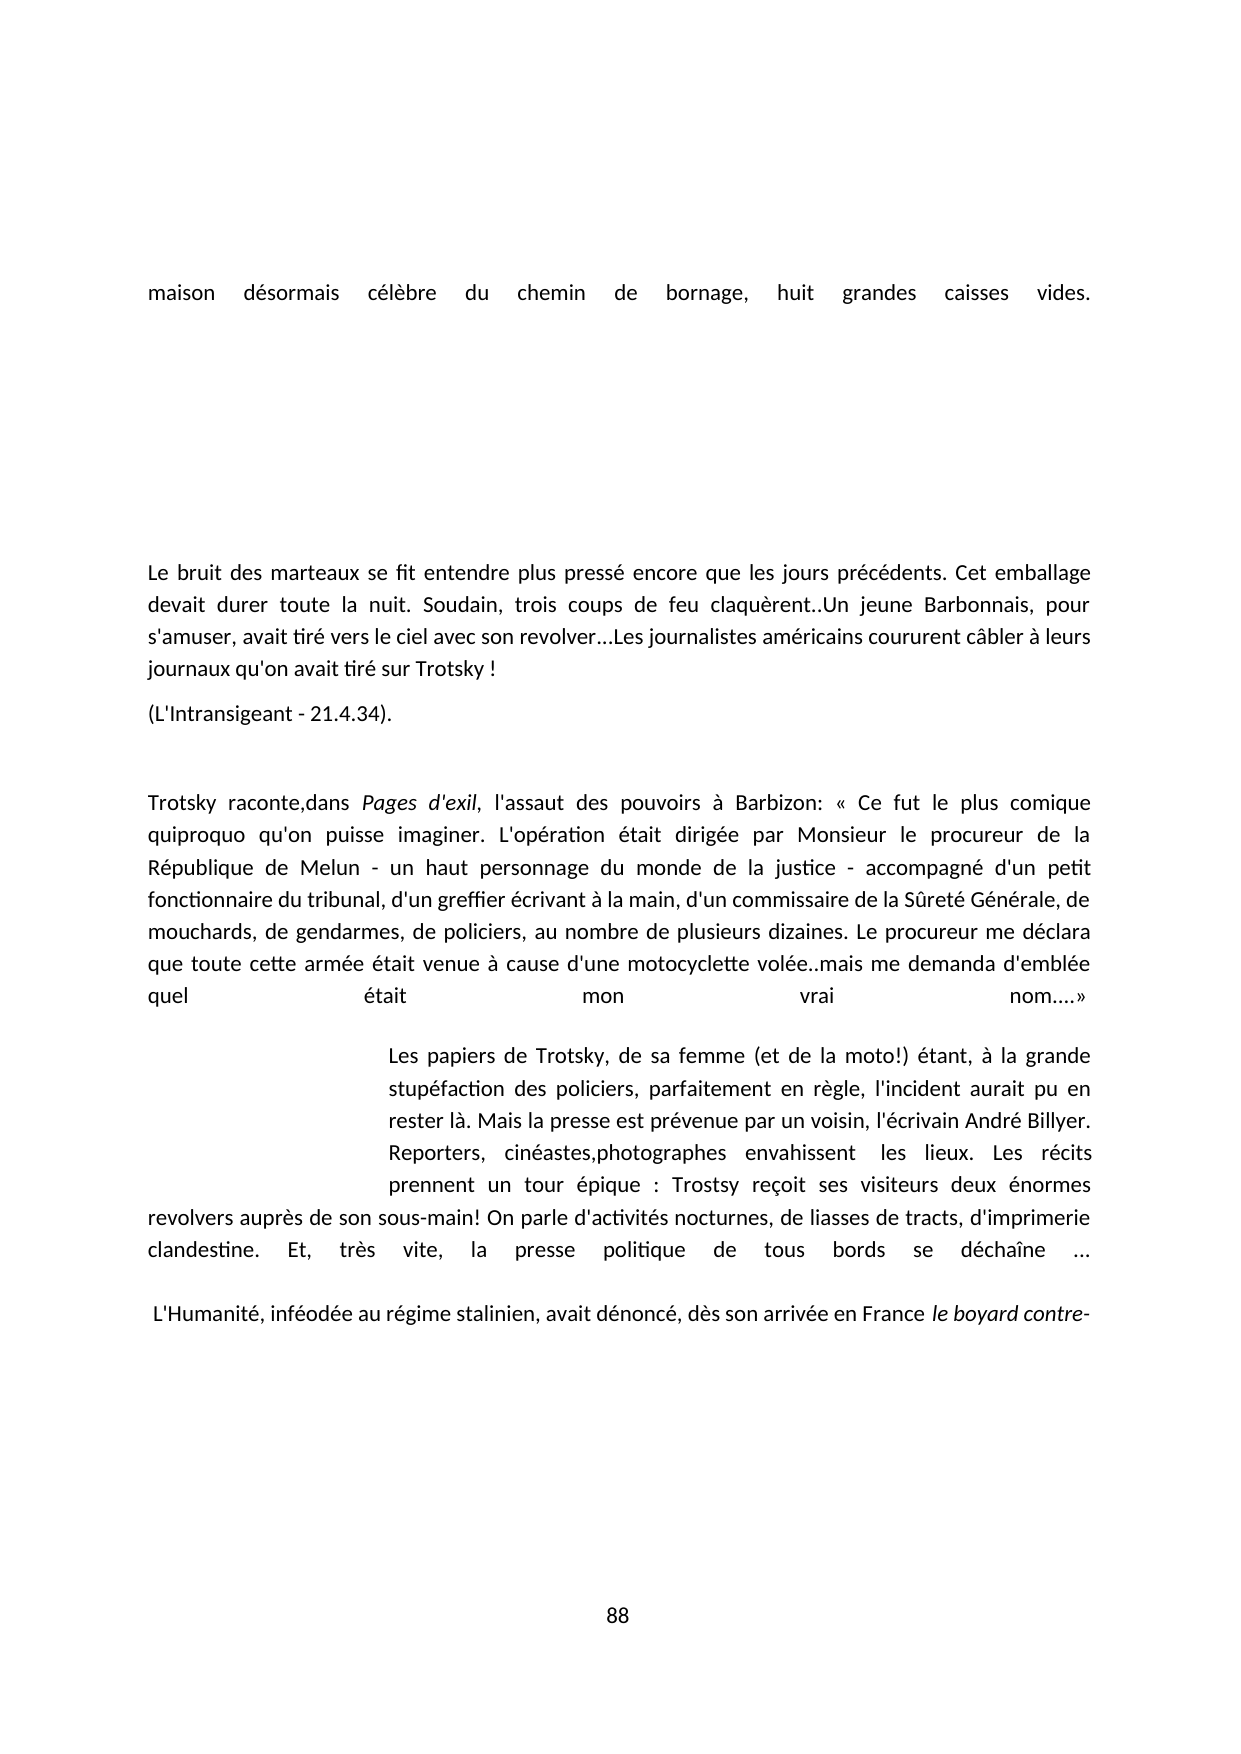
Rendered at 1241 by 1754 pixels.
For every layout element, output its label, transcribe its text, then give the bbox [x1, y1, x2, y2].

text (L'Intransigeant - 21.4.34). [148, 699, 1092, 727]
text maison désormais célèbre du chemin de bornage, huit grandes caisses vides. Le bruit des marteaux se fit entendre plus pressé encore que les jours précédents. Cet emballage devait durer toute la nuit. Soudain, trois coups de feu claquèrent..Un jeune Barbonnais, pour s'amuser, avait tiré vers le ciel avec son revolver...Les journalistes américains coururent câbler à leurs journaux qu'on avait tiré sur Trotsky ! [148, 278, 1092, 682]
text Trotsky raconte,dans Pages d'exil, l'assaut des pouvoirs à Barbizon: « Ce fut le plus comique quiproquo qu'on puisse imaginer. L'opération était dirigée par Monsieur le procureur de la République de Melun - un haut personnage du monde de la justice - accompagné d'un petit fonctionnaire du tribunal, d'un greffier écrivant à la main, d'un commissaire de la Sûreté Générale, de mouchards, de gendarmes, de policiers, au nombre de plusieurs dizaines. Le procureur me déclara que toute cette armée était venue à cause d'une motocyclette volée..mais me demanda d'emblée quel était mon vrai nom....» Les papiers de Trotsky, de sa femme (et de la moto!) étant, à la grande stupéfaction des policiers, parfaitement en règle, l'incident aurait pu en rester là. Mais la presse est prévenue par un voisin, l'écrivain André Billyer. Reporters, cinéastes,photographes envahissent les lieux. Les récits prennent un tour épique : Trostsy reçoit ses visiteurs deux énormes revolvers auprès de son sous-main! On parle d'activités nocturnes, de liasses de tracts, d'imprimerie clandestine. Et, très vite, la presse politique de tous bords se déchaîne ... L'Humanité, inféodée au régime stalinien, avait dénoncé, dès son arrivée en France le boyard contre- [148, 788, 1092, 1327]
